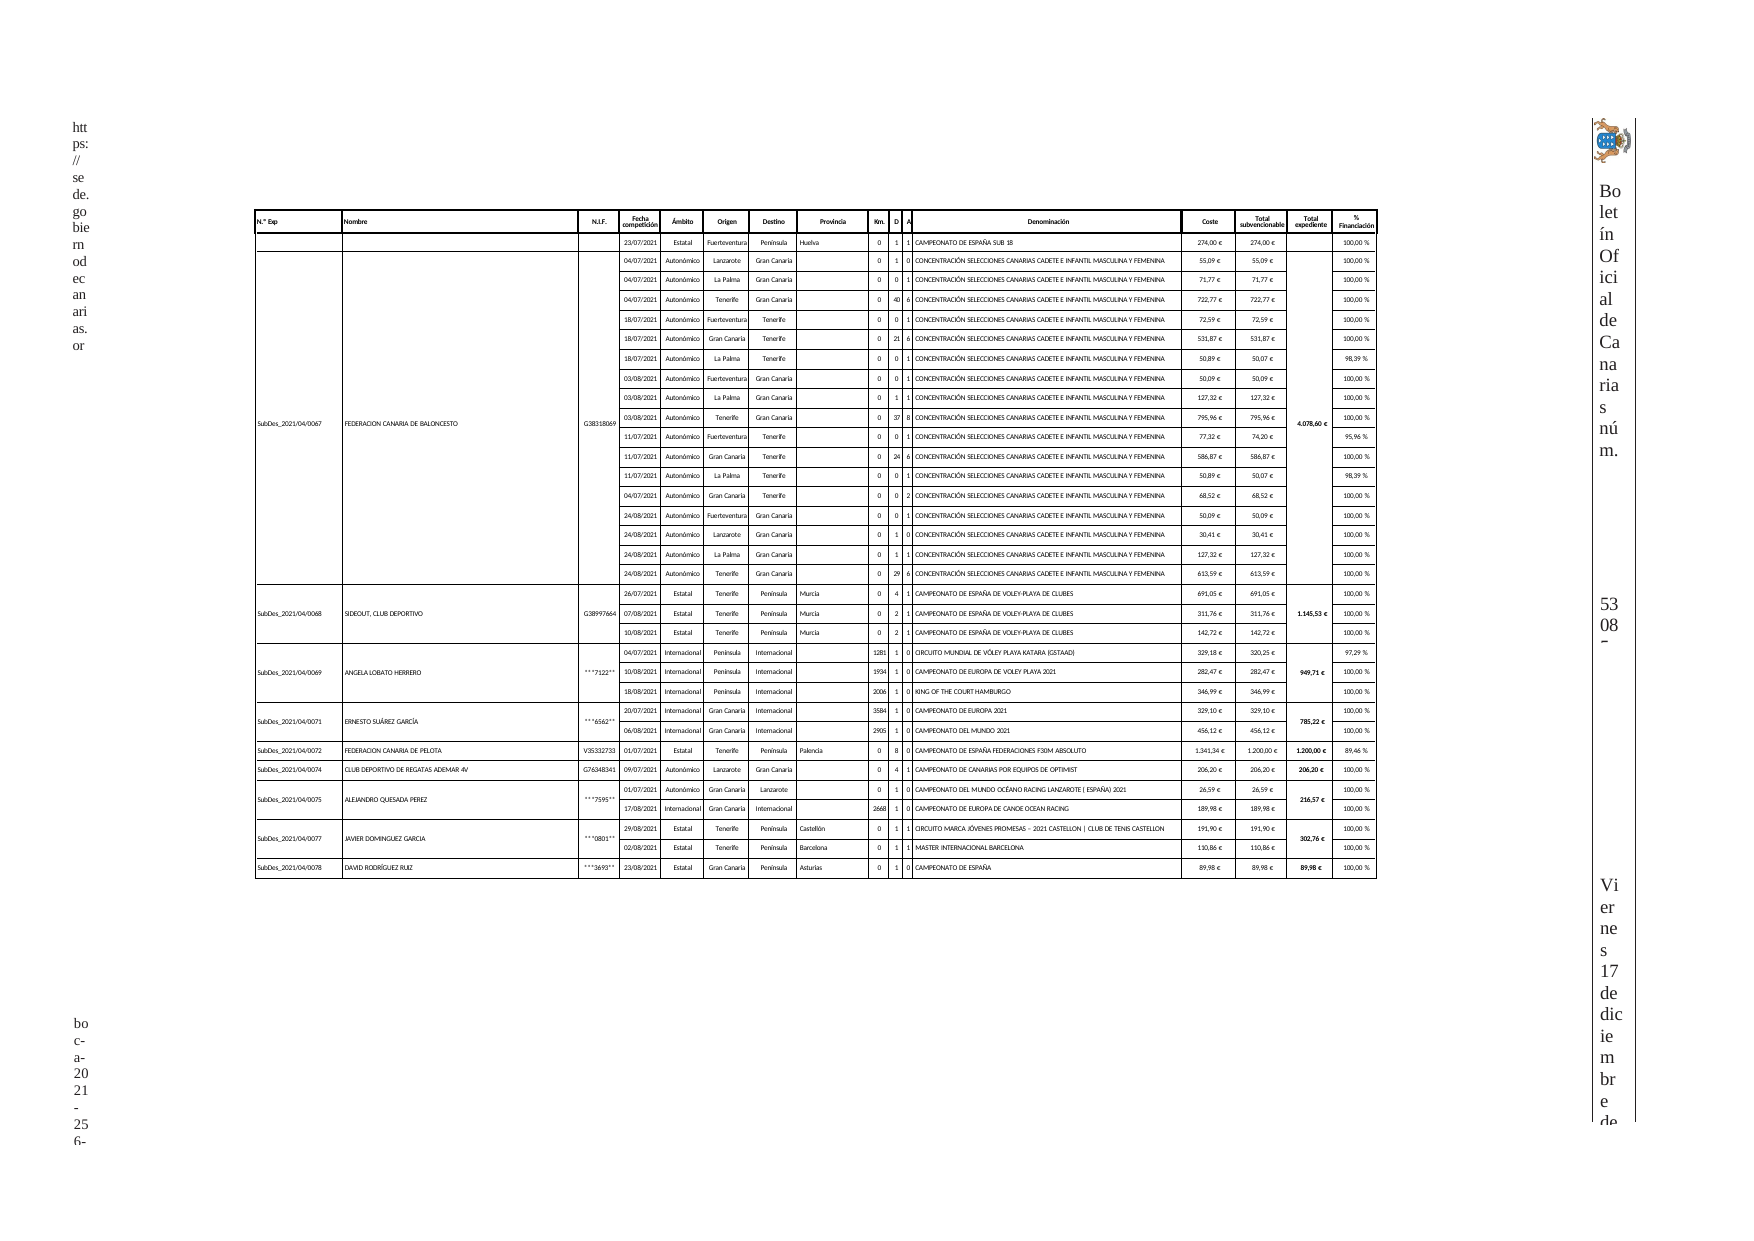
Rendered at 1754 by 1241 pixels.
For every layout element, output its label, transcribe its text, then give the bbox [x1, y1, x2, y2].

table_cell CAMPEONATO DE EUROPA DE CANOE OCEAN RACING [913, 800, 1181, 819]
table_cell [797, 468, 868, 486]
table_cell MASTER INTERNACIONAL BARCELONA [913, 840, 1181, 858]
table_cell 282,47 € [1236, 663, 1286, 682]
table_cell 26,59 € [1236, 781, 1286, 799]
table_cell CAMPEONATO DE CANARIAS POR EQUIPOS DE OPTIMIST [913, 761, 1181, 780]
table_cell 1 [889, 234, 902, 251]
table_cell 100,00 % [1333, 721, 1376, 741]
table_cell 100,00 % [1333, 447, 1376, 466]
table_cell 8 [889, 742, 902, 760]
table_cell [797, 291, 868, 310]
table_cell 0 [869, 546, 888, 564]
table_cell [797, 722, 868, 741]
table_cell 20/07/2021 [620, 703, 660, 721]
table_cell 311,76 € [1182, 605, 1235, 623]
table_cell Estatal [661, 624, 703, 643]
table_header Km. [869, 211, 888, 232]
table_cell Internacional [749, 663, 796, 682]
table_cell 71,77 € [1236, 272, 1286, 290]
table_cell 0 [869, 252, 888, 271]
table_cell SubDes_2021/04/0071 [256, 703, 342, 741]
table_cell 1 [903, 820, 912, 838]
table_cell 40 [889, 291, 902, 310]
table_cell 1.145,53 € [1287, 585, 1332, 643]
table_cell 68,52 € [1182, 487, 1235, 506]
table_cell Península [704, 663, 748, 682]
picture [1594, 118, 1631, 163]
table_cell Península [749, 605, 796, 623]
table_cell 03/08/2021 [620, 370, 660, 388]
table_cell 142,72 € [1236, 624, 1286, 643]
table_cell Gran Canaria [704, 800, 748, 819]
table_cell 98,39 % [1333, 349, 1376, 368]
table_cell 18/08/2021 [620, 683, 660, 701]
table_cell Gran Canaria [704, 330, 748, 349]
table_cell 0 [869, 389, 888, 408]
table_cell 30,41 € [1182, 526, 1235, 545]
table_header A [903, 211, 911, 232]
table_cell Internacional [661, 663, 703, 682]
table_cell 17/08/2021 [620, 800, 660, 819]
table_cell 37 [889, 409, 902, 427]
table_cell Península [704, 683, 748, 701]
table_cell 274,00 € [1236, 234, 1286, 251]
table_cell 127,32 € [1236, 389, 1286, 408]
table_cell 100,00 % [1333, 780, 1376, 799]
table_cell La Palma [704, 389, 748, 408]
table_cell 311,76 € [1236, 605, 1286, 623]
table_cell 04/07/2021 [620, 487, 660, 506]
table_cell [797, 272, 868, 290]
table_cell 0 [889, 272, 902, 290]
table_cell 100,00 % [1333, 232, 1376, 251]
table_cell 3584 [869, 703, 888, 721]
table_cell Gran Canaria [749, 409, 796, 427]
table_cell CAMPEONATO DE ESPAÑA DE VOLEY-PLAYA DE CLUBES [913, 624, 1181, 643]
table_cell 100,00 % [1333, 506, 1376, 525]
table_cell Murcia [797, 624, 868, 643]
table_cell 0 [889, 468, 902, 486]
table_cell 72,59 € [1236, 311, 1286, 329]
table_cell 100,00 % [1333, 819, 1376, 838]
table_cell 0 [869, 350, 888, 368]
table_cell 0 [869, 291, 888, 310]
table_cell SubDes_2021/04/0069 [256, 644, 342, 701]
table_cell 18/07/2021 [620, 350, 660, 368]
table_cell CAMPEONATO DE ESPAÑA DE VOLEY-PLAYA DE CLUBES [913, 585, 1181, 603]
table_cell 722,77 € [1236, 291, 1286, 310]
table_cell 0 [903, 781, 912, 799]
table_cell 100,00 % [1333, 701, 1376, 721]
table_cell JAVIER DOMINGUEZ GARCIA [343, 820, 578, 858]
table_cell 110,86 € [1182, 840, 1235, 858]
table_cell Estatal [661, 605, 703, 623]
table_cell 100,00 % [1333, 839, 1376, 858]
table_cell 10/08/2021 [620, 624, 660, 643]
table_cell CONCENTRACIÓN SELECCIONES CANARIAS CADETE E INFANTIL MASCULINA Y FEMENINA [913, 291, 1181, 310]
table_cell CAMPEONATO DE EUROPA DE VOLEY PLAYA 2021 [913, 663, 1181, 682]
table_cell CONCENTRACIÓN SELECCIONES CANARIAS CADETE E INFANTIL MASCULINA Y FEMENINA [913, 409, 1181, 427]
table_cell 1 [889, 781, 902, 799]
table_cell 6 [903, 565, 912, 584]
table_cell Autonómico [661, 389, 703, 408]
table_cell 100,00 % [1333, 290, 1376, 310]
table_cell Gran Canaria [749, 272, 796, 290]
table_cell 1 [889, 722, 902, 741]
table_cell Murcia [797, 585, 868, 603]
table_cell 0 [869, 487, 888, 506]
table_cell 0 [869, 370, 888, 388]
table_cell Tenerife [749, 448, 796, 466]
table_cell [797, 800, 868, 819]
table_cell SIDEOUT, CLUB DEPORTIVO [343, 585, 578, 643]
table_cell 1 [889, 859, 902, 878]
table_cell 191,90 € [1236, 820, 1286, 838]
table_cell 11/07/2021 [620, 448, 660, 466]
table_cell [797, 703, 868, 721]
table_cell 785,22 € [1287, 703, 1332, 741]
table_cell CIRCUITO MARCA JÓVENES PROMESAS – 2021 CASTELLON | CLUB DE TENIS CASTELLON [913, 820, 1181, 838]
table_cell 4 [889, 761, 902, 780]
table_cell 100,00 % [1333, 369, 1376, 388]
table_cell CONCENTRACIÓN SELECCIONES CANARIAS CADETE E INFANTIL MASCULINA Y FEMENINA [913, 526, 1181, 545]
table_cell Gran Canaria [749, 507, 796, 525]
table_cell [797, 546, 868, 564]
table_cell Fuerteventura [704, 507, 748, 525]
table_cell Palencia [797, 742, 868, 760]
table_cell 24/08/2021 [620, 565, 660, 584]
table_cell 302,76 € [1287, 820, 1332, 858]
table_cell Gran Canaria [749, 761, 796, 780]
table_cell 100,00 % [1333, 486, 1376, 506]
table_cell Fuerteventura [704, 311, 748, 329]
table_cell CONCENTRACIÓN SELECCIONES CANARIAS CADETE E INFANTIL MASCULINA Y FEMENINA [913, 272, 1181, 290]
table_cell 329,18 € [1182, 644, 1235, 662]
table_cell 0 [869, 234, 888, 251]
table_cell CONCENTRACIÓN SELECCIONES CANARIAS CADETE E INFANTIL MASCULINA Y FEMENINA [913, 311, 1181, 329]
table_cell 0 [869, 761, 888, 780]
table_cell La Palma [704, 350, 748, 368]
table_cell Gran Canaria [749, 565, 796, 584]
table_cell Tenerife [704, 585, 748, 603]
table_cell 03/08/2021 [620, 389, 660, 408]
table_cell CONCENTRACIÓN SELECCIONES CANARIAS CADETE E INFANTIL MASCULINA Y FEMENINA [913, 330, 1181, 349]
table_cell [797, 781, 868, 799]
table_cell 50,09 € [1236, 507, 1286, 525]
table_cell 1 [889, 644, 902, 662]
table_cell 1 [903, 234, 912, 251]
table_cell 0 [869, 781, 888, 799]
table_cell 01/07/2021 [620, 742, 660, 760]
table_cell 0 [869, 840, 888, 858]
table_cell 72,59 € [1182, 311, 1235, 329]
table_cell SubDes_2021/04/0068 [256, 585, 342, 643]
table_cell 100,00 % [1333, 760, 1376, 780]
table_cell 0 [903, 683, 912, 701]
table_cell [579, 234, 619, 251]
table_cell 127,32 € [1236, 546, 1286, 564]
table_cell 0 [869, 859, 888, 878]
table_cell [797, 370, 868, 388]
table_cell CIRCUITO MUNDIAL DE VÓLEY PLAYA KATARA (GSTAAD) [913, 644, 1181, 662]
table_header Origen [704, 211, 748, 232]
table_cell 1 [903, 370, 912, 388]
table_cell Lanzarote [704, 526, 748, 545]
table_cell Península [749, 859, 796, 878]
table_cell 50,09 € [1236, 370, 1286, 388]
table_cell Autonómico [661, 291, 703, 310]
table_cell Tenerife [704, 624, 748, 643]
table_cell CAMPEONATO DEL MUNDO OCÉANO RACING LANZAROTE ( ESPAÑA) 2021 [913, 781, 1181, 799]
table_cell SubDes_2021/04/0072 [256, 742, 342, 760]
table_cell [797, 330, 868, 349]
table_header Total subvencionable [1236, 211, 1286, 232]
table_cell Península [749, 585, 796, 603]
table_cell Tenerife [749, 428, 796, 447]
table_cell 189,98 € [1182, 800, 1235, 819]
table_header Nombre [343, 211, 577, 232]
table_cell Gran Canaria [704, 448, 748, 466]
table_header D [890, 211, 901, 232]
table_cell 722,77 € [1182, 291, 1235, 310]
table_cell 1 [889, 820, 902, 838]
table_cell [797, 487, 868, 506]
table_cell CONCENTRACIÓN SELECCIONES CANARIAS CADETE E INFANTIL MASCULINA Y FEMENINA [913, 507, 1181, 525]
table_cell Lanzarote [704, 761, 748, 780]
table_cell Barcelona [797, 840, 868, 858]
table_cell CONCENTRACIÓN SELECCIONES CANARIAS CADETE E INFANTIL MASCULINA Y FEMENINA [913, 448, 1181, 466]
table_cell 100,00 % [1333, 584, 1376, 603]
table_cell [1287, 234, 1332, 251]
table_cell Lanzarote [704, 252, 748, 271]
table_cell Tenerife [749, 468, 796, 486]
table_cell G38997664 [579, 585, 619, 643]
table_cell Huelva [797, 234, 868, 251]
table_cell [797, 252, 868, 271]
table_cell Tenerife [704, 840, 748, 858]
table_cell Península [749, 234, 796, 251]
table_cell 21 [889, 330, 902, 349]
table_cell FEDERACION CANARIA DE PELOTA [343, 742, 578, 760]
table_cell Gran Canaria [704, 487, 748, 506]
table_cell 0 [869, 428, 888, 447]
table_cell 586,87 € [1182, 448, 1235, 466]
table_cell Internacional [661, 800, 703, 819]
table_cell 23/08/2021 [620, 859, 660, 878]
table_cell 0 [889, 311, 902, 329]
table_cell G38318069 [579, 252, 619, 584]
table_cell 74,20 € [1236, 428, 1286, 447]
table_cell 691,05 € [1182, 585, 1235, 603]
table_cell Tenerife [704, 820, 748, 838]
table_cell SubDes_2021/04/0067 [256, 252, 342, 584]
table_cell [797, 507, 868, 525]
table_cell 0 [869, 507, 888, 525]
table_cell Gran Canaria [749, 389, 796, 408]
table_cell 0 [869, 624, 888, 643]
table_cell Murcia [797, 605, 868, 623]
table_cell 1 [903, 761, 912, 780]
table_cell 346,99 € [1236, 683, 1286, 701]
table_cell Tenerife [704, 605, 748, 623]
table_cell CLUB DEPORTIVO DE REGATAS ADEMAR 4V [343, 761, 578, 780]
table_cell 795,96 € [1182, 409, 1235, 427]
table_header Total expediente [1288, 211, 1331, 232]
table_cell Internacional [749, 644, 796, 662]
table_cell Autonómico [661, 781, 703, 799]
table_cell 691,05 € [1236, 585, 1286, 603]
table_cell 30,41 € [1236, 526, 1286, 545]
table_cell 04/07/2021 [620, 272, 660, 290]
table_header Coste [1183, 211, 1234, 232]
table_cell SubDes_2021/04/0074 [256, 761, 342, 780]
table_cell Península [749, 624, 796, 643]
table_cell Tenerife [749, 487, 796, 506]
table_cell 613,59 € [1182, 565, 1235, 584]
table_cell [797, 389, 868, 408]
table_cell 127,32 € [1182, 546, 1235, 564]
table_cell 531,87 € [1236, 330, 1286, 349]
table_cell Tenerife [704, 742, 748, 760]
table_cell 100,00 % [1333, 310, 1376, 329]
table_cell 329,10 € [1236, 703, 1286, 721]
table_cell 0 [869, 409, 888, 427]
table_cell Autonómico [661, 487, 703, 506]
table_header Denominación [913, 211, 1180, 232]
table_cell Gran Canaria [749, 291, 796, 310]
table_cell Gran Canaria [704, 703, 748, 721]
table_cell CONCENTRACIÓN SELECCIONES CANARIAS CADETE E INFANTIL MASCULINA Y FEMENINA [913, 546, 1181, 564]
table_cell 1 [903, 428, 912, 447]
table_cell CAMPEONATO DE ESPAÑA FEDERACIONES F30M ABSOLUTO [913, 742, 1181, 760]
table_cell 1.341,34 € [1182, 742, 1235, 760]
table_cell 142,72 € [1182, 624, 1235, 643]
table_cell 98,39 % [1333, 466, 1376, 486]
table_cell ERNESTO SUÁREZ GARCÍA [343, 703, 578, 741]
table_cell 50,09 € [1182, 507, 1235, 525]
table_cell 1 [889, 526, 902, 545]
table_cell Autonómico [661, 252, 703, 271]
table_cell 100,00 % [1333, 858, 1376, 878]
table_cell Castellón [797, 820, 868, 838]
table_cell 6 [903, 330, 912, 349]
table_cell 586,87 € [1236, 448, 1286, 466]
table_cell 0 [869, 565, 888, 584]
table_cell 0 [889, 428, 902, 447]
table_cell Internacional [749, 683, 796, 701]
table_cell [256, 233, 342, 251]
table_cell 77,32 € [1182, 428, 1235, 447]
table_cell G76348341 [579, 761, 619, 780]
table_cell 100,00 % [1333, 623, 1376, 643]
table_cell Península [749, 820, 796, 838]
table_cell 6 [903, 291, 912, 310]
table_cell 100,00 % [1333, 271, 1376, 290]
table_cell 04/07/2021 [620, 252, 660, 271]
table_cell 1 [889, 683, 902, 701]
table_cell SubDes_2021/04/0078 [256, 859, 342, 878]
table_cell ***0801** [579, 820, 619, 858]
table_cell 26/07/2021 [620, 585, 660, 603]
table_cell 18/07/2021 [620, 330, 660, 349]
table_cell ***7595** [579, 781, 619, 819]
table_cell [343, 234, 578, 251]
table_cell Autonómico [661, 311, 703, 329]
table_cell Estatal [661, 742, 703, 760]
table_cell CONCENTRACIÓN SELECCIONES CANARIAS CADETE E INFANTIL MASCULINA Y FEMENINA [913, 350, 1181, 368]
table_cell 24/08/2021 [620, 546, 660, 564]
table_cell 0 [869, 272, 888, 290]
table_cell ALEJANDRO QUESADA PEREZ [343, 781, 578, 819]
table_cell CAMPEONATO DEL MUNDO 2021 [913, 722, 1181, 741]
table_cell 282,47 € [1182, 663, 1235, 682]
table_cell Tenerife [749, 311, 796, 329]
table_cell 68,52 € [1236, 487, 1286, 506]
table_cell 189,98 € [1236, 800, 1286, 819]
table_cell Estatal [661, 859, 703, 878]
table_header Destino [750, 211, 796, 232]
table_cell 100,00 % [1333, 799, 1376, 819]
table_cell 89,98 € [1236, 859, 1286, 878]
table_cell 50,89 € [1182, 350, 1235, 368]
table_cell 1 [889, 546, 902, 564]
table_cell ***3693** [579, 859, 619, 878]
table_cell 0 [869, 585, 888, 603]
table_cell 0 [889, 350, 902, 368]
table_cell Gran Canaria [704, 781, 748, 799]
table_cell [797, 350, 868, 368]
table_cell 01/07/2021 [620, 781, 660, 799]
table_header Ámbito [661, 211, 702, 232]
table_cell 1 [903, 468, 912, 486]
table_cell Autonómico [661, 409, 703, 427]
table_cell 0 [903, 742, 912, 760]
table_cell DAVID RODRÍGUEZ RUIZ [343, 859, 578, 878]
table_cell La Palma [704, 546, 748, 564]
table_cell Gran Canaria [749, 546, 796, 564]
table_cell 1.200,00 € [1287, 742, 1332, 760]
table_cell 23/07/2021 [620, 234, 660, 251]
table_cell 29 [889, 565, 902, 584]
table_cell KING OF THE COURT HAMBURGO [913, 683, 1181, 701]
table_cell 0 [903, 722, 912, 741]
table_cell 24/08/2021 [620, 526, 660, 545]
table_cell 1 [903, 605, 912, 623]
table_header Fecha competición [620, 211, 659, 232]
table_cell Internacional [661, 683, 703, 701]
table_cell [797, 663, 868, 682]
table_cell Gran Canaria [749, 370, 796, 388]
table_cell 100,00 % [1333, 662, 1376, 682]
table_cell 206,20 € [1236, 761, 1286, 780]
table_cell 127,32 € [1182, 389, 1235, 408]
table_cell Tenerife [749, 330, 796, 349]
text https://sede.gobiernodecanarias.org/boc [72, 118, 91, 353]
table_cell 0 [889, 487, 902, 506]
table_cell Autonómico [661, 428, 703, 447]
table_cell 0 [889, 507, 902, 525]
table_cell 1.200,00 € [1236, 742, 1286, 760]
table_cell 89,98 € [1182, 859, 1235, 878]
table_cell Autonómico [661, 350, 703, 368]
table_cell 100,00 % [1333, 545, 1376, 564]
table_cell 03/08/2021 [620, 409, 660, 427]
table_cell 09/07/2021 [620, 761, 660, 780]
text boc-a-2021-256-5231 [74, 1015, 92, 1145]
table_cell 1 [889, 663, 902, 682]
table_cell 50,09 € [1182, 370, 1235, 388]
table_cell 531,87 € [1182, 330, 1235, 349]
table_cell 0 [889, 370, 902, 388]
table_cell 949,71 € [1287, 644, 1332, 701]
table_cell [797, 311, 868, 329]
table_cell [797, 409, 868, 427]
table_cell 100,00 % [1333, 525, 1376, 545]
table_cell 346,99 € [1182, 683, 1235, 701]
table_cell 0 [869, 448, 888, 466]
table_cell [797, 526, 868, 545]
table_cell SubDes_2021/04/0075 [256, 781, 342, 819]
table_cell [797, 428, 868, 447]
table_cell CAMPEONATO DE EUROPA 2021 [913, 703, 1181, 721]
table_cell 55,09 € [1182, 252, 1235, 271]
table_cell 71,77 € [1182, 272, 1235, 290]
table_cell Internacional [749, 800, 796, 819]
table_cell 0 [869, 330, 888, 349]
table_cell 1 [903, 507, 912, 525]
table_cell 0 [903, 703, 912, 721]
table_cell SubDes_2021/04/0077 [256, 820, 342, 858]
table_cell 100,00 % [1333, 388, 1376, 408]
table_cell ***7122** [579, 644, 619, 701]
table_cell Península [749, 742, 796, 760]
table_cell 29/08/2021 [620, 820, 660, 838]
text Boletín Oficial de Canarias núm. 256 [1599, 180, 1622, 462]
table_cell 8 [903, 409, 912, 427]
table_cell Autonómico [661, 448, 703, 466]
table_cell Autonómico [661, 507, 703, 525]
table_cell 1 [903, 389, 912, 408]
table_header N.º Exp [256, 211, 341, 232]
table_cell 2668 [869, 800, 888, 819]
table_cell 795,96 € [1236, 409, 1286, 427]
table_cell La Palma [704, 468, 748, 486]
table_header N.I.F. [579, 211, 618, 232]
table_cell 1 [903, 585, 912, 603]
table_cell Península [749, 840, 796, 858]
table_cell 456,12 € [1182, 722, 1235, 741]
text 53085 [1600, 592, 1623, 642]
table_cell V35332733 [579, 742, 619, 760]
table_cell 4 [889, 585, 902, 603]
table_cell 206,20 € [1287, 761, 1332, 780]
table_cell 1 [889, 389, 902, 408]
table_cell Autonómico [661, 468, 703, 486]
table_cell Estatal [661, 234, 703, 251]
table_cell 06/08/2021 [620, 722, 660, 741]
table_cell [797, 644, 868, 662]
table_cell Estatal [661, 820, 703, 838]
table_cell 02/08/2021 [620, 840, 660, 858]
table_cell 613,59 € [1236, 565, 1286, 584]
table_cell ***6562** [579, 703, 619, 741]
table_cell 6 [903, 448, 912, 466]
table_cell 329,10 € [1182, 703, 1235, 721]
table_cell 2905 [869, 722, 888, 741]
table_cell 2006 [869, 683, 888, 701]
table_cell 95,96 % [1333, 427, 1376, 447]
table_cell Autonómico [661, 272, 703, 290]
table_cell CONCENTRACIÓN SELECCIONES CANARIAS CADETE E INFANTIL MASCULINA Y FEMENINA [913, 252, 1181, 271]
table_cell Tenerife [749, 350, 796, 368]
table_cell [797, 761, 868, 780]
table_cell [797, 448, 868, 466]
table_cell 110,86 € [1236, 840, 1286, 858]
table_cell CAMPEONATO DE ESPAÑA DE VOLEY-PLAYA DE CLUBES [913, 605, 1181, 623]
table_cell 0 [903, 800, 912, 819]
table_cell 04/07/2021 [620, 291, 660, 310]
table_cell 100,00 % [1333, 251, 1376, 271]
table_cell 07/08/2021 [620, 605, 660, 623]
table_cell CONCENTRACIÓN SELECCIONES CANARIAS CADETE E INFANTIL MASCULINA Y FEMENINA [913, 428, 1181, 447]
table_header % Financiación [1333, 211, 1376, 232]
table_cell 04/07/2021 [620, 644, 660, 662]
table_cell Península [704, 644, 748, 662]
table_cell 26,59 € [1182, 781, 1235, 799]
table_cell Autonómico [661, 526, 703, 545]
table_cell Tenerife [704, 565, 748, 584]
table_cell Estatal [661, 840, 703, 858]
table_cell 1 [903, 272, 912, 290]
table_cell 216,57 € [1287, 781, 1332, 819]
table_cell Internacional [661, 644, 703, 662]
table_cell Internacional [749, 703, 796, 721]
table_cell CAMPEONATO DE ESPAÑA SUB 18 [913, 234, 1181, 251]
table_cell Autonómico [661, 546, 703, 564]
table_cell 4.078,60 € [1287, 252, 1332, 584]
table_cell 100,00 % [1333, 329, 1376, 349]
table_cell ANGELA LOBATO HERRERO [343, 644, 578, 701]
table_cell CONCENTRACIÓN SELECCIONES CANARIAS CADETE E INFANTIL MASCULINA Y FEMENINA [913, 487, 1181, 506]
table_cell Estatal [661, 585, 703, 603]
table_cell La Palma [704, 272, 748, 290]
table_cell CONCENTRACIÓN SELECCIONES CANARIAS CADETE E INFANTIL MASCULINA Y FEMENINA [913, 565, 1181, 584]
table_cell 1 [903, 624, 912, 643]
table_cell 1 [903, 311, 912, 329]
table_cell 1 [903, 546, 912, 564]
table_cell 0 [903, 644, 912, 662]
text Viernes 17 de diciembre de 2021 [1600, 874, 1623, 1124]
table_cell 100,00 % [1333, 604, 1376, 623]
table_cell 55,09 € [1236, 252, 1286, 271]
table_cell 206,20 € [1182, 761, 1235, 780]
table_cell 0 [903, 663, 912, 682]
table_cell 18/07/2021 [620, 311, 660, 329]
table_cell 24 [889, 448, 902, 466]
table_cell FEDERACION CANARIA DE BALONCESTO [343, 252, 578, 584]
table_cell 0 [903, 526, 912, 545]
table_cell 97,29 % [1333, 643, 1376, 662]
table_cell [797, 683, 868, 701]
table_cell 274,00 € [1182, 234, 1235, 251]
table_cell 2 [903, 487, 912, 506]
table_cell Fuerteventura [704, 428, 748, 447]
table_cell 1 [889, 703, 902, 721]
table_cell 320,25 € [1236, 644, 1286, 662]
table_cell Gran Canaria [749, 526, 796, 545]
table_header Provincia [798, 211, 867, 232]
table_cell 0 [869, 820, 888, 838]
table_cell Internacional [749, 722, 796, 741]
table_cell 1 [903, 350, 912, 368]
table_cell Fuerteventura [704, 234, 748, 251]
table_cell Fuerteventura [704, 370, 748, 388]
table_cell 100,00 % [1333, 682, 1376, 701]
table_cell Tenerife [704, 409, 748, 427]
table_cell 1 [889, 840, 902, 858]
table_cell 10/08/2021 [620, 663, 660, 682]
table_cell Internacional [661, 722, 703, 741]
table_cell CONCENTRACIÓN SELECCIONES CANARIAS CADETE E INFANTIL MASCULINA Y FEMENINA [913, 370, 1181, 388]
table_cell 0 [869, 526, 888, 545]
table_cell 0 [869, 742, 888, 760]
table_cell 1 [889, 800, 902, 819]
table_cell 1 [889, 252, 902, 271]
table_cell Autonómico [661, 330, 703, 349]
table_cell 89,98 € [1287, 859, 1332, 878]
table_cell CONCENTRACIÓN SELECCIONES CANARIAS CADETE E INFANTIL MASCULINA Y FEMENINA [913, 468, 1181, 486]
table_cell 191,90 € [1182, 820, 1235, 838]
table_cell CAMPEONATO DE ESPAÑA [913, 859, 1181, 878]
table_cell CONCENTRACIÓN SELECCIONES CANARIAS CADETE E INFANTIL MASCULINA Y FEMENINA [913, 389, 1181, 408]
table_cell 2 [889, 605, 902, 623]
table_cell 0 [869, 468, 888, 486]
table_cell 456,12 € [1236, 722, 1286, 741]
table_cell 100,00 % [1333, 564, 1376, 584]
table_cell 0 [869, 605, 888, 623]
table_cell Autonómico [661, 565, 703, 584]
table_cell 1934 [869, 663, 888, 682]
table_cell 1281 [869, 644, 888, 662]
table_cell 2 [889, 624, 902, 643]
table_cell 11/07/2021 [620, 468, 660, 486]
table_cell 0 [903, 859, 912, 878]
table_cell Gran Canaria [704, 859, 748, 878]
table_cell 0 [903, 252, 912, 271]
table_cell Gran Canaria [704, 722, 748, 741]
table_cell 50,89 € [1182, 468, 1235, 486]
table_cell [797, 565, 868, 584]
table_cell Asturias [797, 859, 868, 878]
table_cell 24/08/2021 [620, 507, 660, 525]
table_cell Gran Canaria [749, 252, 796, 271]
table_cell Internacional [661, 703, 703, 721]
table_cell 50,07 € [1236, 350, 1286, 368]
table_cell 50,07 € [1236, 468, 1286, 486]
table_cell Lanzarote [749, 781, 796, 799]
table_cell 1 [903, 840, 912, 858]
table_cell Autonómico [661, 761, 703, 780]
table_cell 11/07/2021 [620, 428, 660, 447]
table_cell 100,00 % [1333, 408, 1376, 427]
table_cell 0 [869, 311, 888, 329]
table_cell Autonómico [661, 370, 703, 388]
table_cell Tenerife [704, 291, 748, 310]
table_cell 89,46 % [1333, 741, 1376, 760]
